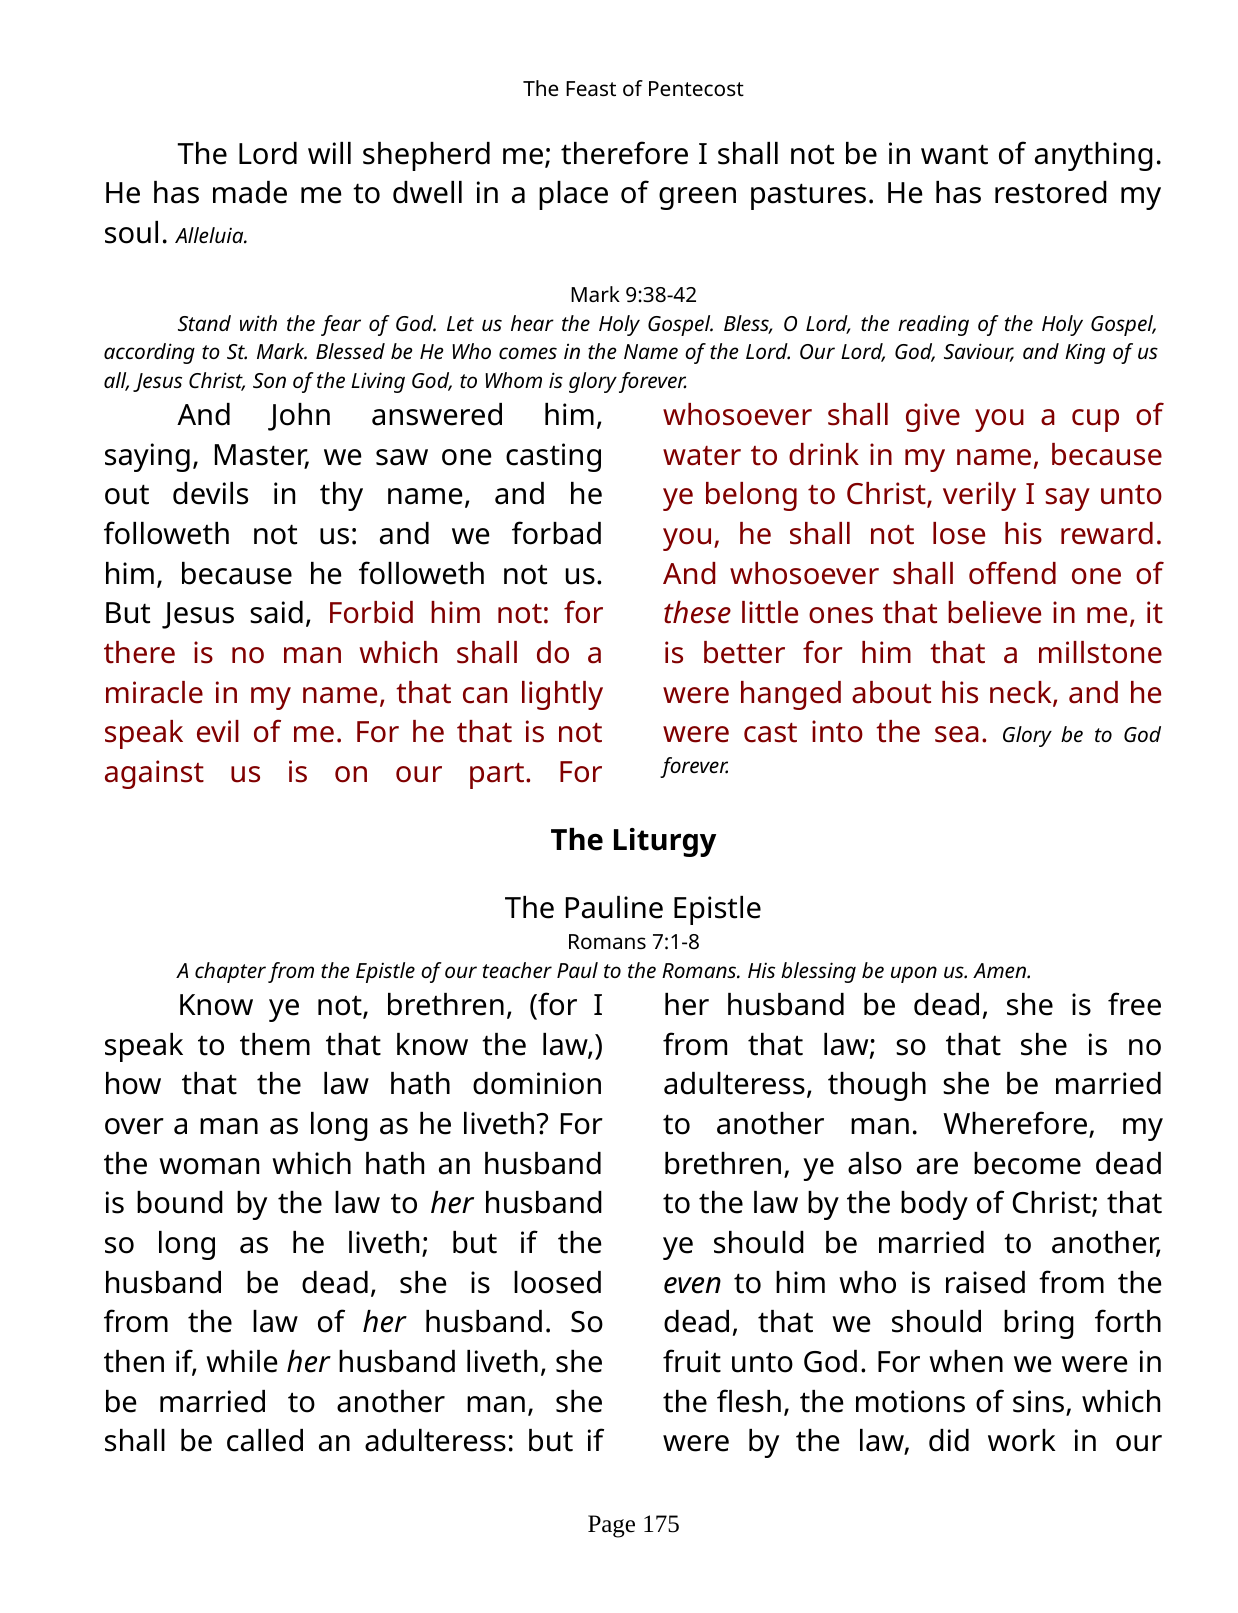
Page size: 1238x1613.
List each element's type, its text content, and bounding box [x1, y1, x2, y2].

text her husband be dead, she is free from that law; so that she is no adulteress, though she be married to another man. Wherefore, my brethren, ye also are become dead to the law by the body of Christ; that ye should be married to another, even to him who is raised from the dead, that we should bring forth fruit unto God. For when we were in the flesh, the motions of sins, which were by the law, did work in our [663, 984, 1163, 1460]
text Romans 7:1-8 [103, 927, 1163, 956]
text whosoever shall give you a cup of water to drink in my name, because ye belong to Christ, verily I say unto you, he shall not lose his reward. And whosoever shall offend one of these little ones that believe in me, it is better for him that a millstone were hanged about his neck, and he were cast into the sea. Glory be to God forever. [663, 394, 1163, 780]
text Know ye not, brethren, (for I speak to them that know the law,) how that the law hath dominion over a man as long as he liveth? For the woman which hath an husband is bound by the law to her husband so long as he liveth; but if the husband be dead, she is loosed from the law of her husband. So then if, while her husband liveth, she be married to another man, she shall be called an adulteress: but if [103, 984, 604, 1460]
text The Pauline Epistle [103, 888, 1163, 927]
text The Lord will shepherd me; therefore I shall not be in want of anything. He has made me to dwell in a place of green pastures. He has restored my soul. Alleluia. [103, 133, 1163, 252]
text The Liturgy [103, 819, 1163, 859]
text And John answered him, saying, Master, we saw one casting out devils in thy name, and he followeth not us: and we forbad him, because he followeth not us. But Jesus said, Forbid him not: for there is no man which shall do a miracle in my name, that can lightly speak evil of me. For he that is not against us is on our part. For [103, 394, 604, 791]
text A chapter from the Epistle of our teacher Paul to the Romans. His blessing be upon us. Amen. [103, 956, 1163, 984]
text Stand with the fear of God. Let us hear the Holy Gospel. Bless, O Lord, the reading of the Holy Gospel, according to St. Mark. Blessed be He Who comes in the Name of the Lord. Our Lord, God, Saviour, and King of us all, Jesus Christ, Son of the Living God, to Whom is glory forever. [103, 309, 1163, 394]
text The Feast of Pentecost [102, 74, 1165, 102]
text Mark 9:38-42 [103, 280, 1163, 309]
